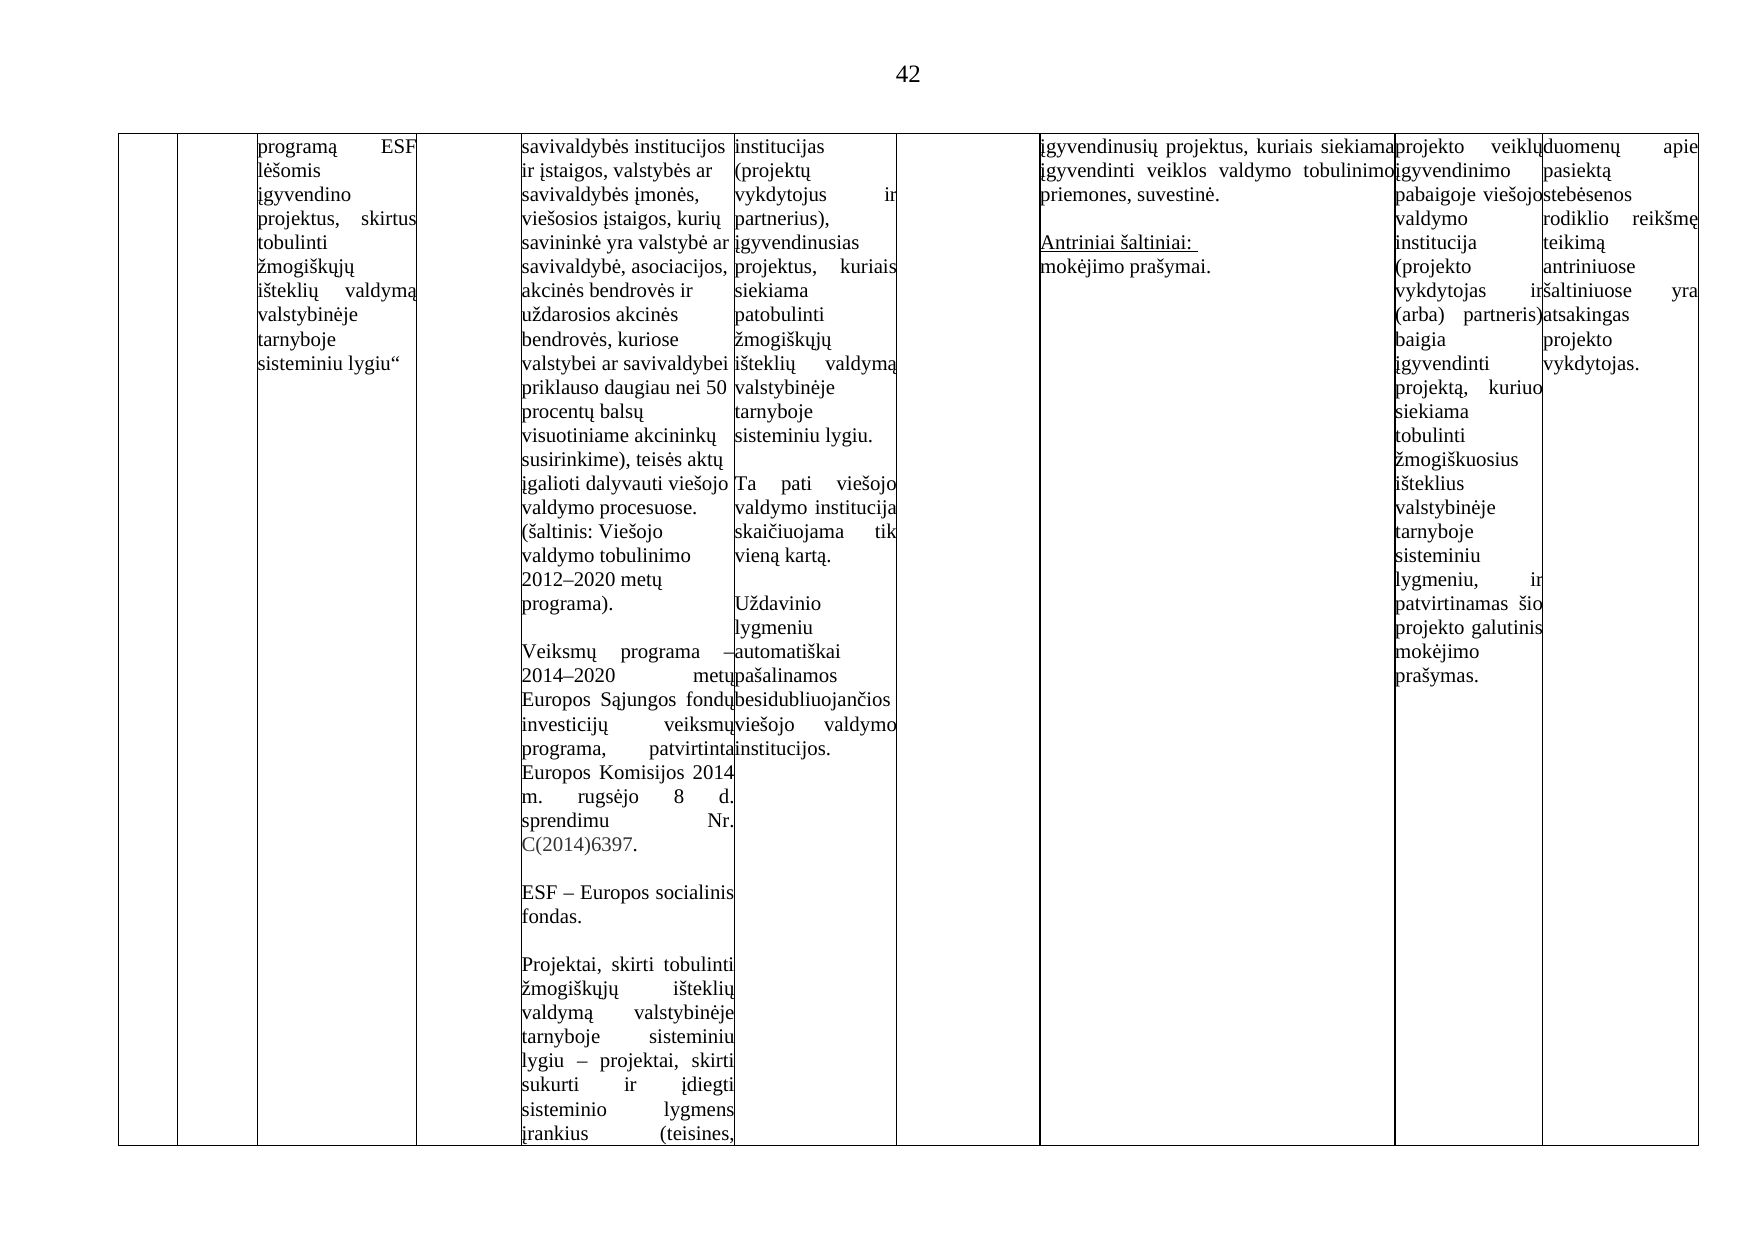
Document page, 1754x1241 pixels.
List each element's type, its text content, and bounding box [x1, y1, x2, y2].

table_cell [417, 134, 521, 1144]
table_cell duomenų apie pasiektą stebėsenos rodiklio reikšmę teikimą antriniuose šaltiniuose yra atsakingas projekto vykdytojas. [1543, 134, 1698, 1144]
table_cell [178, 134, 257, 1144]
table_cell įgyvendinusių projektus, kuriais siekiama įgyvendinti veiklos valdymo tobulinimo priemones, suvestinė. Antriniai šaltiniai: mokėjimo prašymai. [1041, 134, 1394, 1144]
table_cell institucijas (projektų vykdytojus ir partnerius), įgyvendinusias projektus, kuriais siekiama patobulinti žmogiškųjų išteklių valdymą valstybinėje tarnyboje sisteminiu lygiu. Ta pati viešojo valdymo institucija skaičiuojama tik vieną kartą. Uždavinio lygmeniu automatiškai pašalinamos besidubliuojančios viešojo valdymo institucijos. [735, 134, 896, 1144]
table_cell projekto veiklų įgyvendinimo pabaigoje viešojo valdymo institucija (projekto vykdytojas ir (arba) partneris) baigia įgyvendinti projektą, kuriuo siekiama tobulinti žmogiškuosius išteklius valstybinėje tarnyboje sisteminiu lygmeniu, ir patvirtinamas šio projekto galutinis mokėjimo prašymas. [1396, 134, 1542, 1144]
table_cell [897, 134, 1039, 1144]
table_cell savivaldybės institucijos ir įstaigos, valstybės ar savivaldybės įmonės, viešosios įstaigos, kurių savininkė yra valstybė ar savivaldybė, asociacijos, akcinės bendrovės ir uždarosios akcinės bendrovės, kuriose valstybei ar savivaldybei priklauso daugiau nei 50 procentų balsų visuotiniame akcininkų susirinkime), teisės aktų įgalioti dalyvauti viešojo valdymo procesuose. (šaltinis: Viešojo valdymo tobulinimo 2012–2020 metų programa). Veiksmų programa – 2014–2020 metų Europos Sąjungos fondų investicijų veiksmų programa, patvirtinta Europos Komisijos 2014 m. rugsėjo 8 d. sprendimu Nr. C(2014)6397. ESF – Europos socialinis fondas. Projektai, skirti tobulinti žmogiškųjų išteklių valdymą valstybinėje tarnyboje sisteminiu lygiu – projektai, skirti sukurti ir įdiegti sisteminio lygmens įrankius (teisines, [522, 134, 734, 1144]
table_cell programą ESF lėšomis įgyvendino projektus, skirtus tobulinti žmogiškųjų išteklių valdymą valstybinėje tarnyboje sisteminiu lygiu“ [258, 134, 416, 1144]
table_cell [119, 134, 177, 1144]
